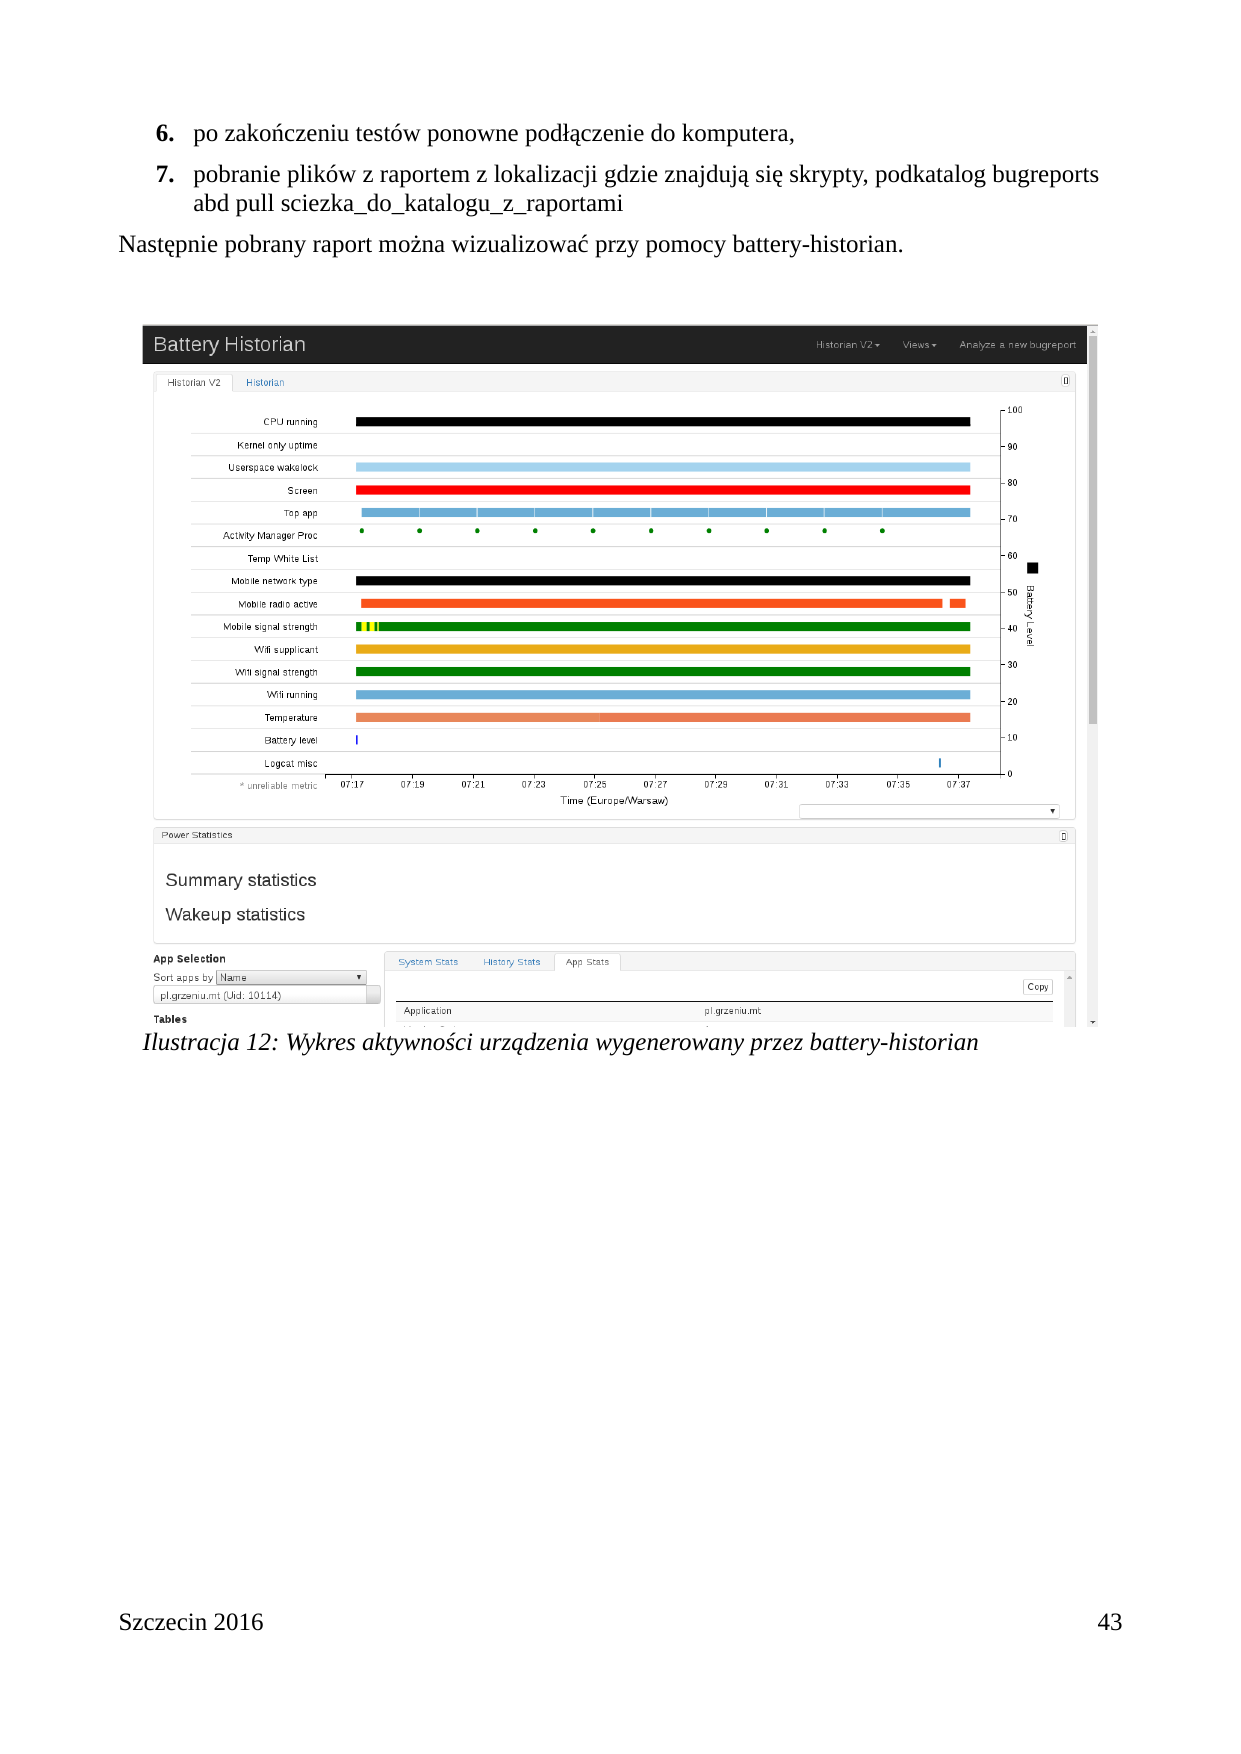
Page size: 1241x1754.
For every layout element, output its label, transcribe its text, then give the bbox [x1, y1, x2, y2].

text Ilustracja 12: Wykres aktywności urządzenia wygenerowany przez battery-historian [142, 1027, 1098, 1056]
picture [142, 324, 1098, 1027]
text Następnie pobrany raport można wizualizować przy pomocy battery-historian. [118, 229, 1122, 258]
list pobranie plików z raportem z lokalizacji gdzie znajdują się skrypty, podkatalog bugreports abd pull sciezka_do_katalogu_z_raportami [156, 159, 1122, 217]
list po zakończeniu testów ponowne podłączenie do komputera, [156, 118, 1122, 147]
